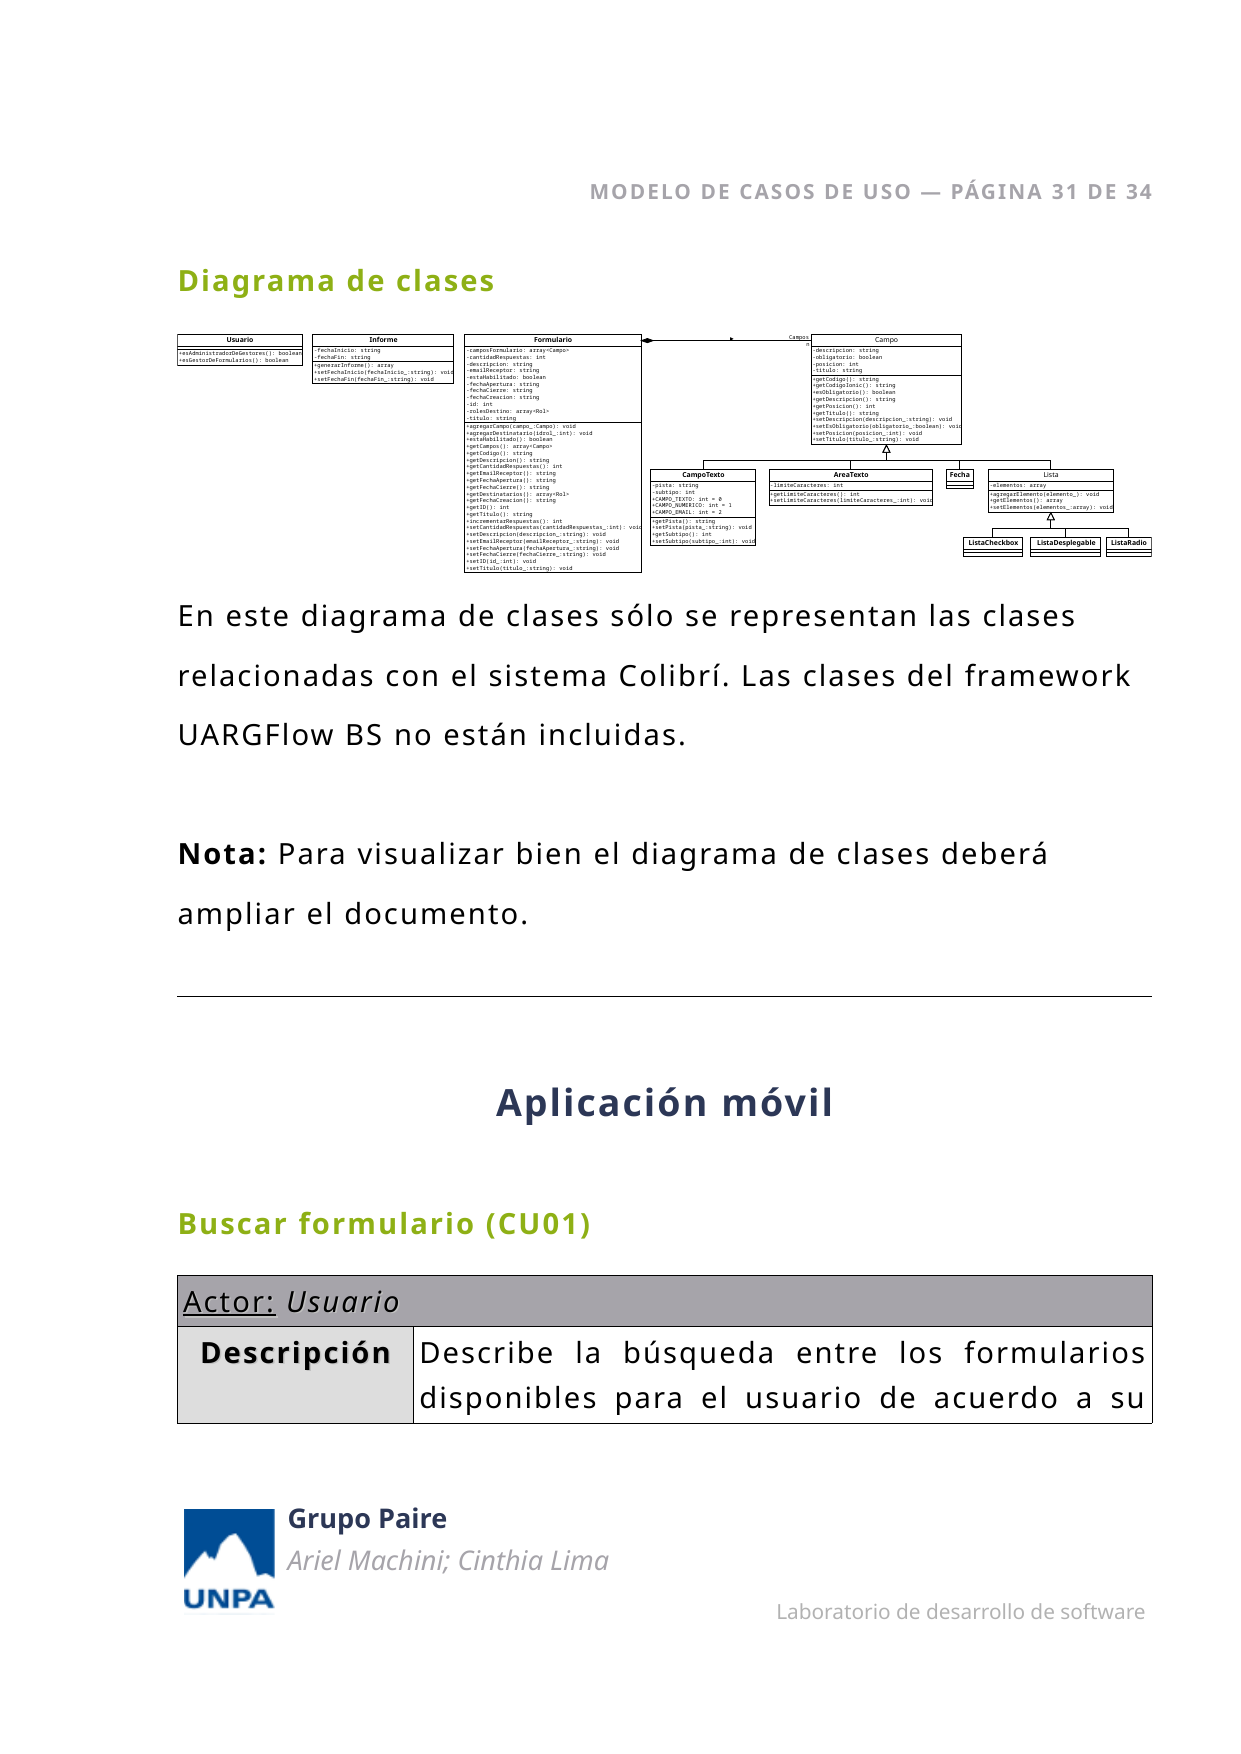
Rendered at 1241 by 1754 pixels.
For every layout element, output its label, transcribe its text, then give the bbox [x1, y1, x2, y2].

table_header Actor: Usuario [178, 1276, 1152, 1326]
table_cell Descripción [178, 1327, 413, 1423]
text Nota: Para visualizar bien el diagrama de clases deberá ampliar el documento. [177, 833, 1152, 933]
text En este diagrama de clases sólo se representan las clases relacionadas con el sistema Colibrí. Las clases del framework UARGFlow BS no están incluidas. [177, 596, 1152, 754]
subtitle Buscar formulario (CU01) [177, 1203, 1152, 1243]
picture [184, 1509, 275, 1615]
table_cell Describe la búsqueda entre los formularios disponibles para el usuario de acuerdo a su [414, 1327, 1152, 1423]
text Aplicación móvil [177, 1076, 1152, 1127]
subtitle Diagrama de clases [177, 260, 1152, 300]
